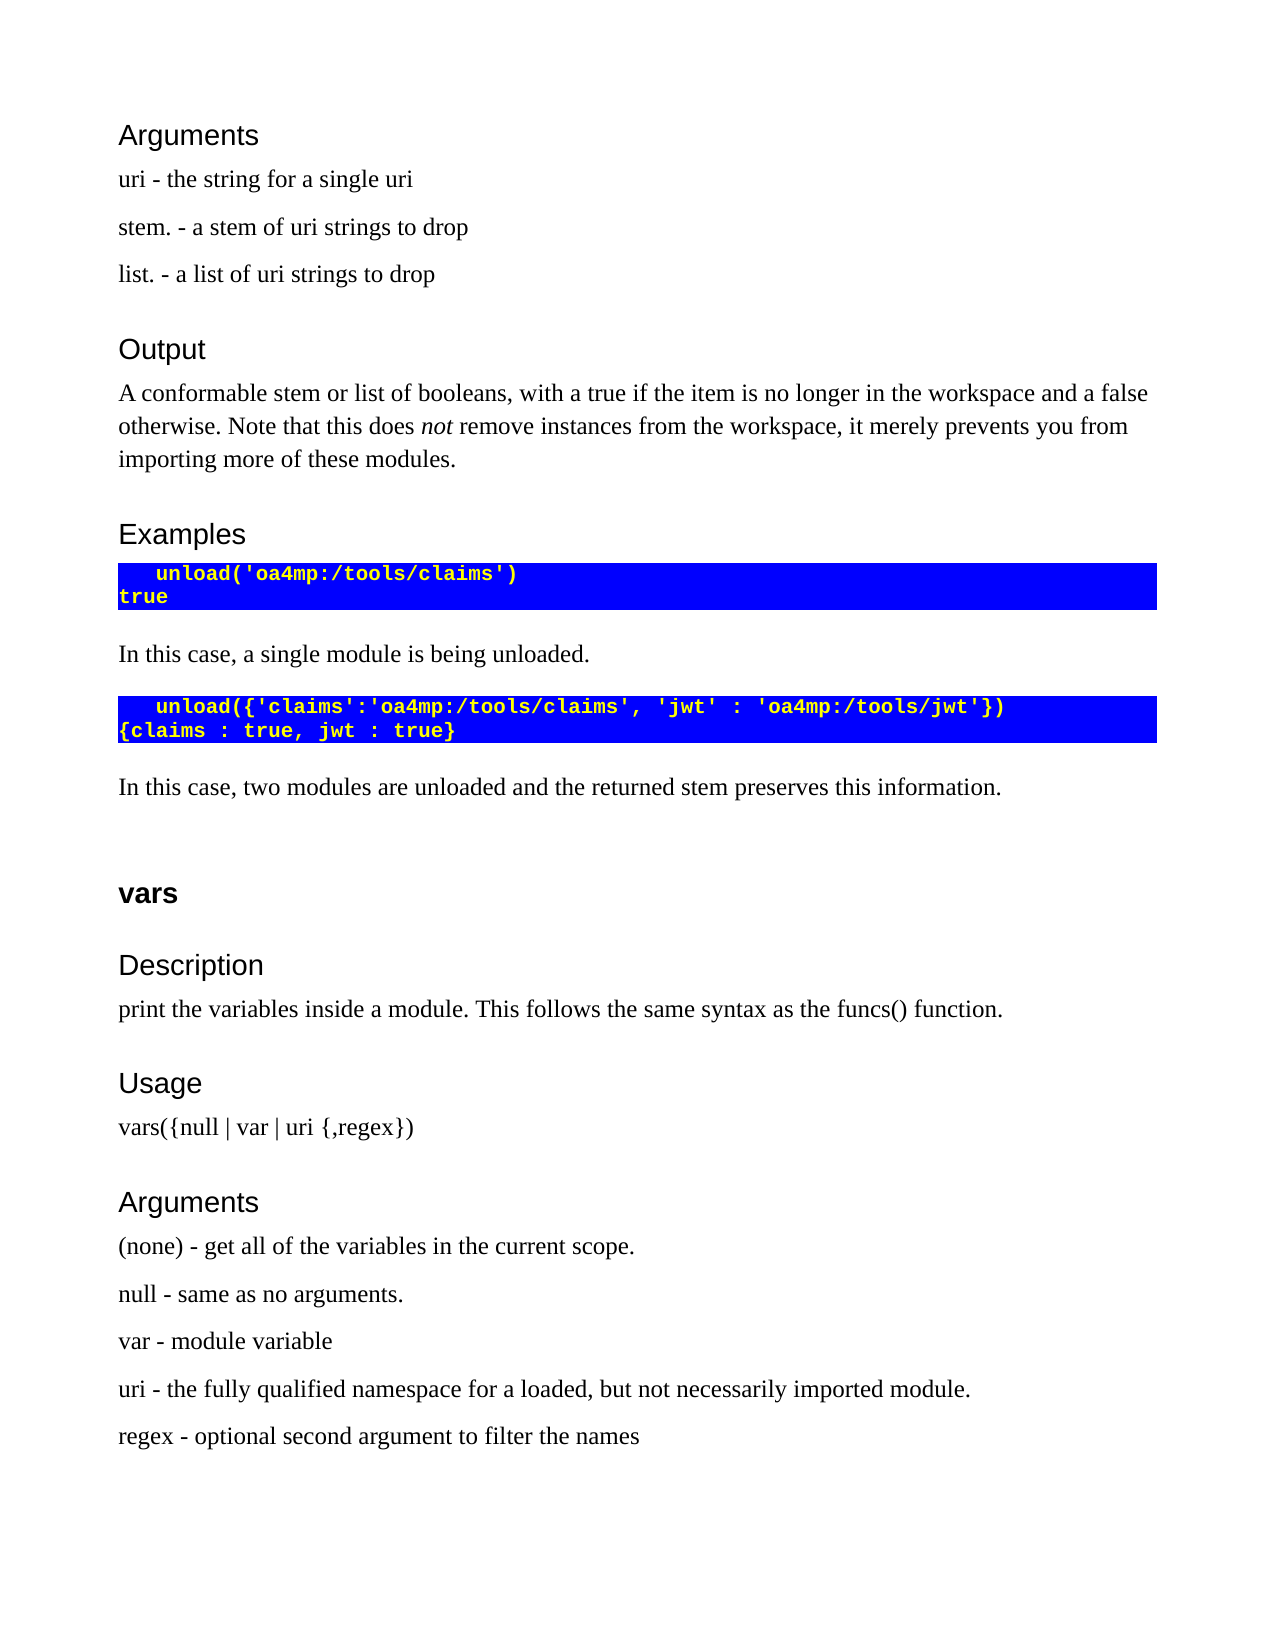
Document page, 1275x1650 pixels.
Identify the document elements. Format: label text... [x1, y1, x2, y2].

text true [118, 586, 1157, 610]
text unload({'claims':'oa4mp:/tools/claims', 'jwt' : 'oa4mp:/tools/jwt'}) [118, 696, 1157, 720]
subtitle Output [118, 332, 1157, 366]
text var - module variable [118, 1326, 1157, 1355]
text regex - optional second argument to filter the names [118, 1421, 1157, 1450]
text A conformable stem or list of booleans, with a true if the item is no longer in the workspace and a false otherwise. Note that this does not remove instances from the workspace, it merely prevents you from importing more of these modules. [118, 378, 1157, 473]
text In this case, two modules are unloaded and the returned stem preserves this information. [118, 772, 1157, 801]
text print the variables inside a module. This follows the same syntax as the funcs() function. [118, 994, 1157, 1022]
subtitle Arguments [118, 1185, 1157, 1218]
text (none) - get all of the variables in the current scope. [118, 1231, 1157, 1260]
text vars({null | var | uri {,regex}) [118, 1112, 1157, 1141]
text {claims : true, jwt : true} [118, 720, 1157, 743]
text list. - a list of uri strings to drop [118, 259, 1157, 288]
text uri - the string for a single uri [118, 164, 1157, 193]
subtitle vars [118, 876, 1157, 910]
text stem. - a stem of uri strings to drop [118, 212, 1157, 241]
subtitle Arguments [118, 118, 1157, 152]
text uri - the fully qualified namespace for a loaded, but not necessarily imported module. [118, 1374, 1157, 1403]
subtitle Description [118, 948, 1157, 981]
text In this case, a single module is being unloaded. [118, 639, 1157, 667]
text null - same as no arguments. [118, 1279, 1157, 1307]
text unload('oa4mp:/tools/claims') [118, 563, 1157, 586]
subtitle Examples [118, 517, 1157, 550]
subtitle Usage [118, 1066, 1157, 1100]
